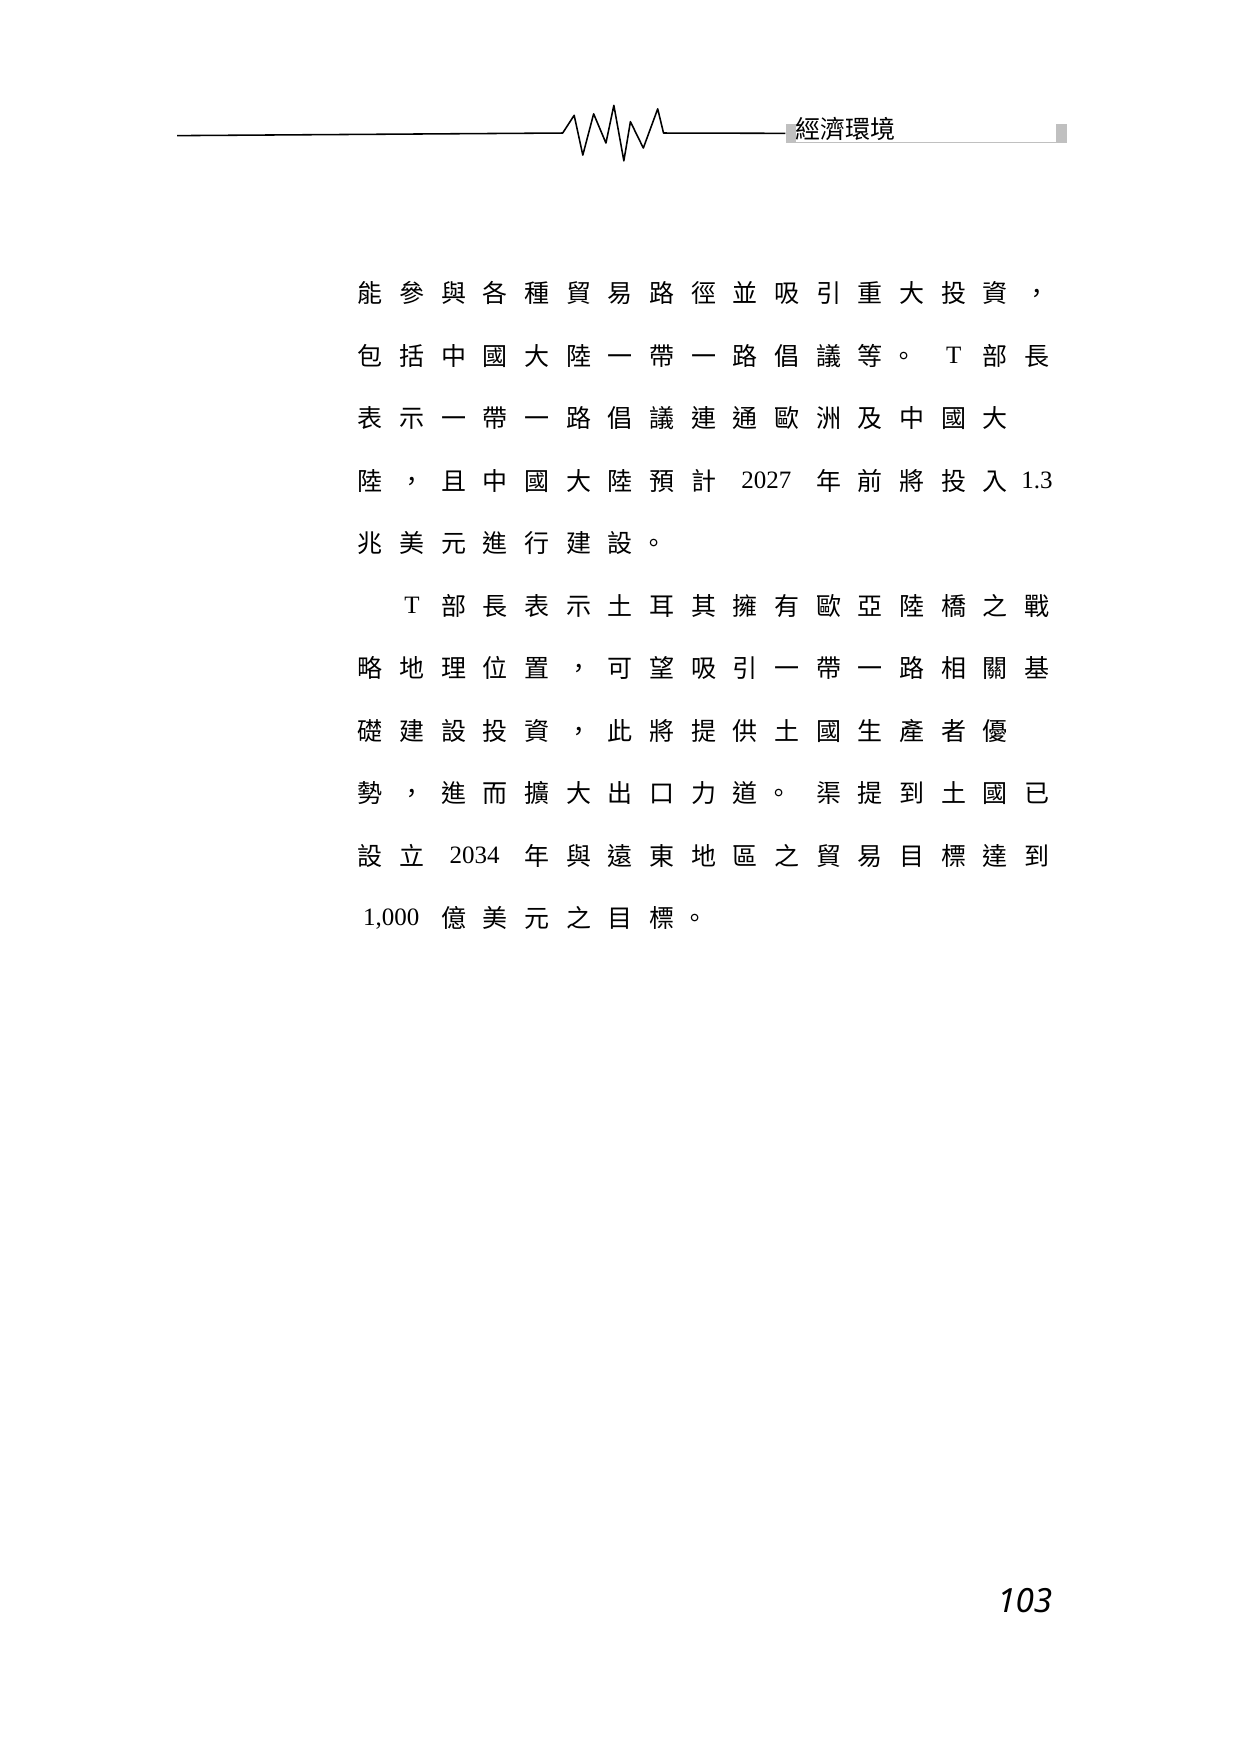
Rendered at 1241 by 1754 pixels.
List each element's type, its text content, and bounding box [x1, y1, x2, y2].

text T部長表示土耳其擁有歐亞陸橋之戰略地理位置，可望吸引一帶一路相關基礎建設投資，此將提供土國生產者優勢，進而擴大出口力道。渠提到土國已設立2034年與遠東地區之貿易目標達到1,000億美元之目標。 [330, 563, 1058, 938]
text 能參與各種貿易路徑並吸引重大投資，包括中國大陸一帶一路倡議等。T部長表示一帶一路倡議連通歐洲及中國大陸，且中國大陸預計2027年前將投入1.3兆美元進行建設。 [330, 250, 1058, 563]
